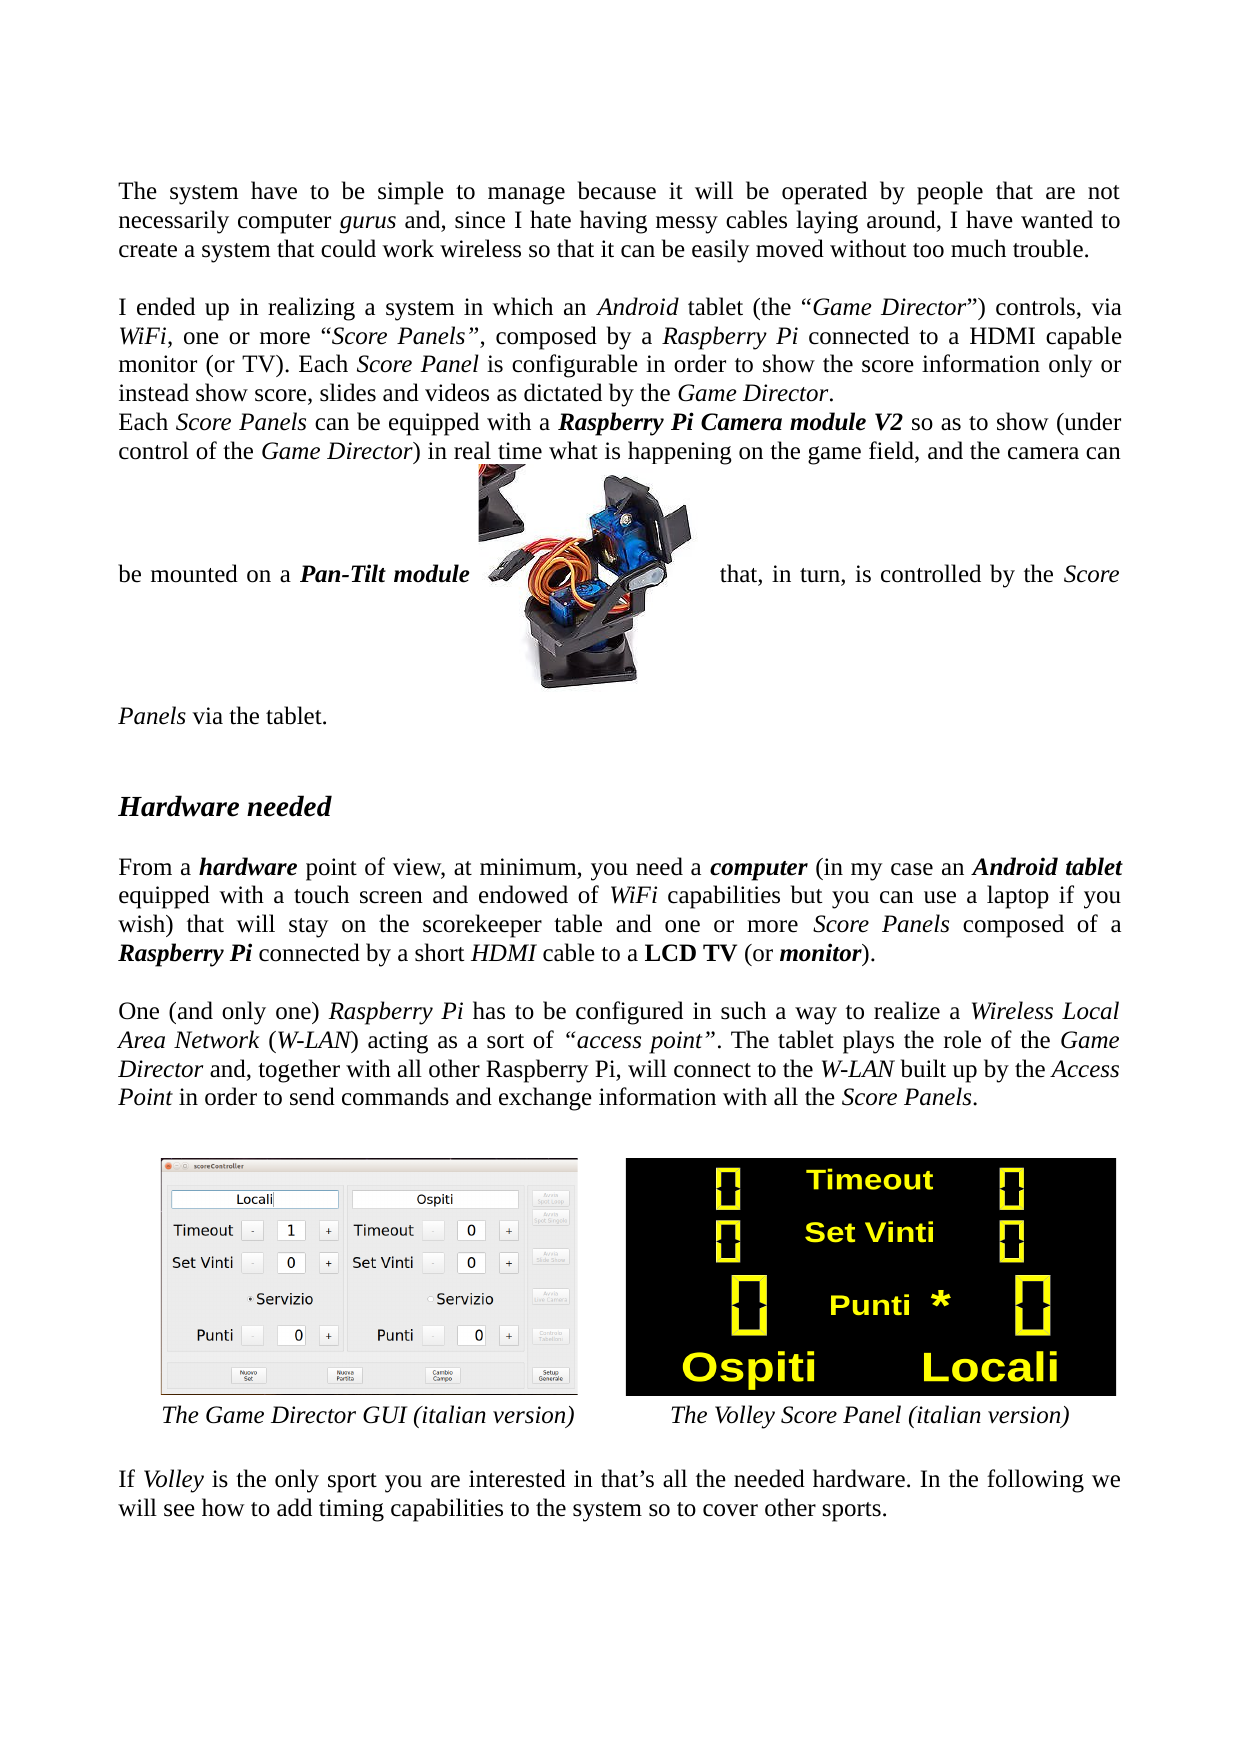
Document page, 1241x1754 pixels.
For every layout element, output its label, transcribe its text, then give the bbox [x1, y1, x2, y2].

text I ended up in realizing a system in which an Android tablet (the “Game Director”) controls, via WiFi, one or more “Score Panels”, composed by a Raspberry Pi connected to a HDMI capable monitor (or TV). Each Score Panel is configurable in order to show the score information only or instead show score, slides and videos as dictated by the Game Director. [118, 292, 1122, 407]
picture [625, 1158, 1117, 1396]
text If Volley is the only sport you are interested in that’s all the needed hardware. In the following we will see how to add timing capabilities to the system so to cover other sports. [118, 1464, 1122, 1522]
table_header [620, 1141, 1122, 1435]
text Hardware needed [118, 789, 1122, 822]
text The system have to be simple to manage because it will be operated by people that are not necessarily computer gurus and, since I hate having messy cables laying around, I have wanted to create a system that could work wireless so that it can be easily moved without too much trouble. [118, 176, 1122, 263]
text Each Score Panels can be equipped with a Raspberry Pi Camera module V2 so as to show (under control of the Game Director) in real time what is happening on the game field, and the camera can be mounted on a Pan-Tilt module that, in turn, is controlled by the Score Panels via the tablet. [118, 407, 1122, 729]
text One (and only one) Raspberry Pi has to be configured in such a way to realize a Wireless Local Area Network (W-LAN) acting as a sort of “access point”. The tablet plays the role of the Game Director and, together with all other Raspberry Pi, will connect to the W-LAN built up by the Access Point in order to send commands and exchange information with all the Score Panels. [118, 996, 1122, 1111]
picture [478, 464, 712, 701]
text From a hardware point of view, at minimum, you need a computer (in my case an Android tablet equipped with a touch screen and endowed of WiFi capabilities but you can use a laptop if you wish) that will stay on the scorekeeper table and one or more Score Panels composed of a Raspberry Pi connected by a short HDMI cable to a LCD TV (or monitor). [118, 852, 1122, 967]
picture [160, 1158, 578, 1395]
table_header [118, 1141, 620, 1435]
